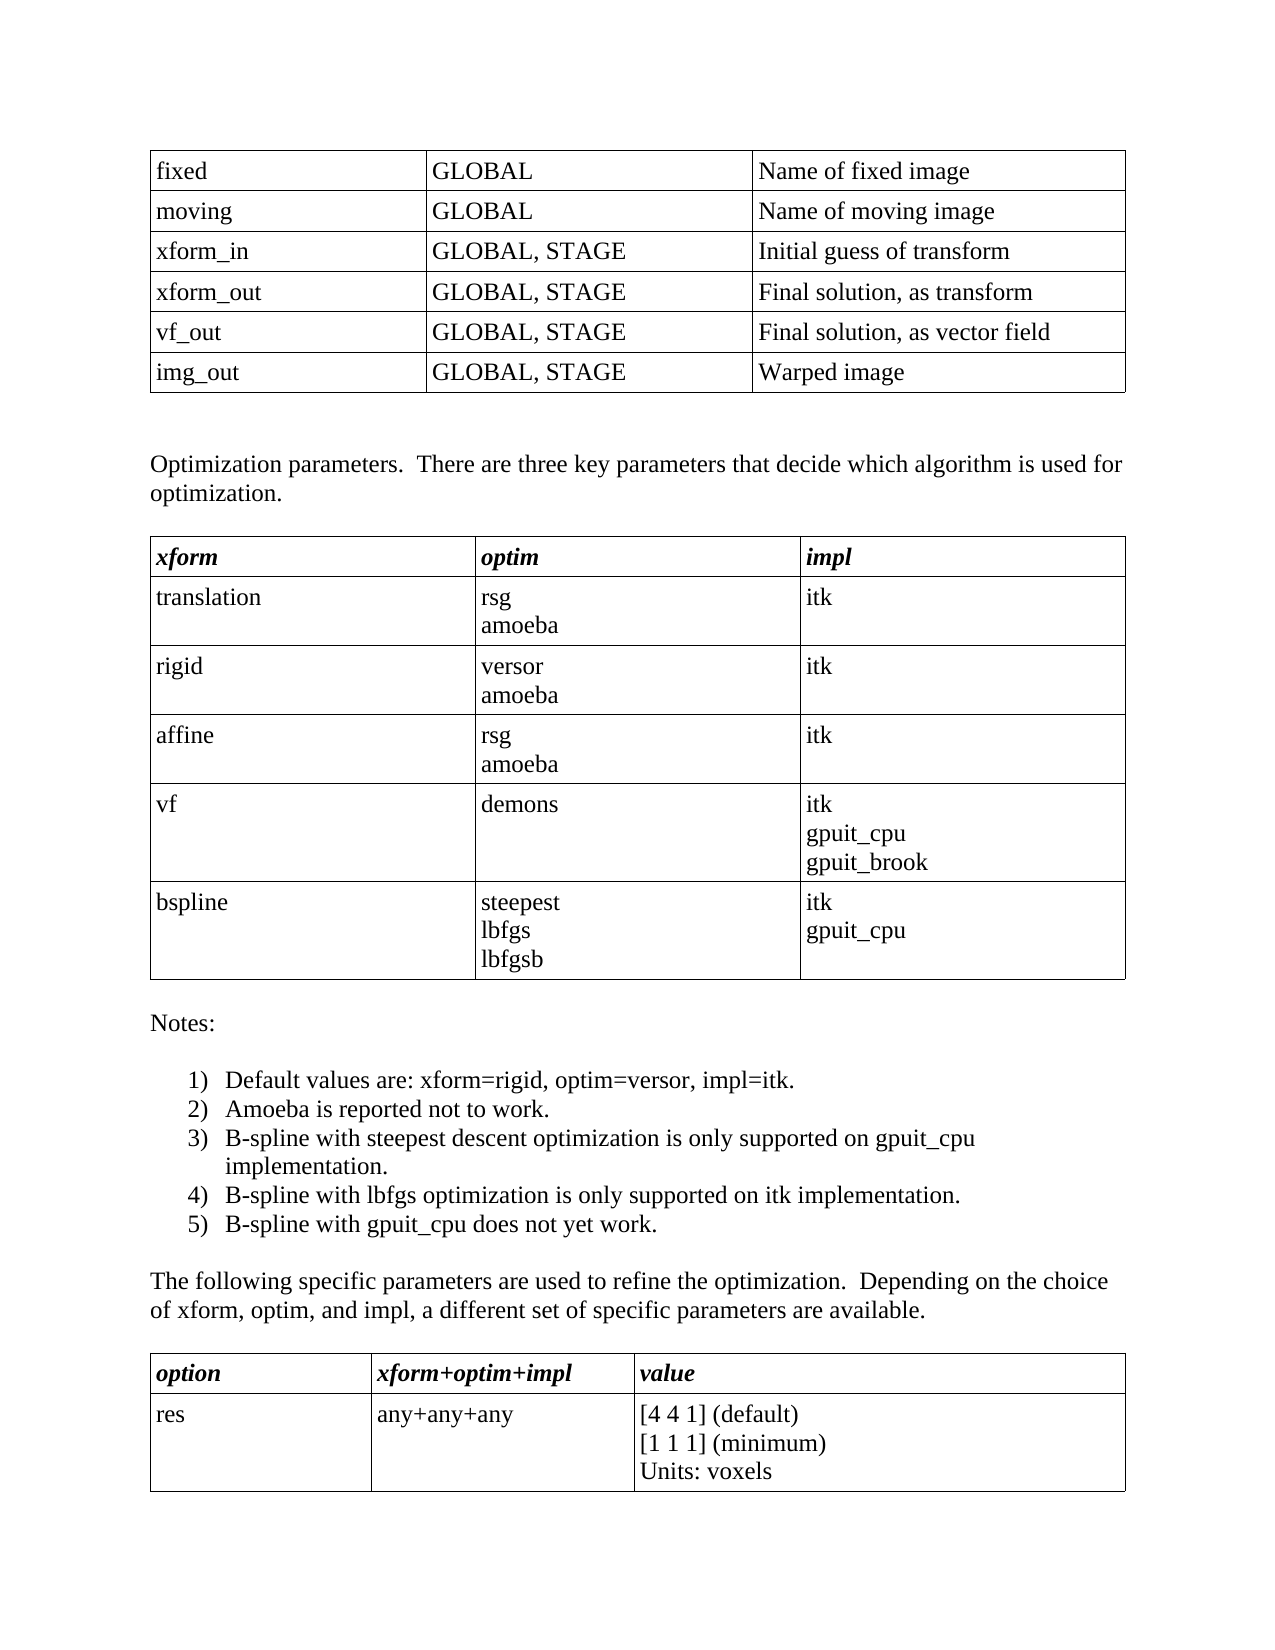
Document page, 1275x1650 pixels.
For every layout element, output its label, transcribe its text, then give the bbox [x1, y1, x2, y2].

table_cell Warped image [753, 353, 1125, 392]
table_cell itk [801, 715, 1125, 783]
table_header optim [476, 537, 800, 576]
list B-spline with gpuit_cpu does not yet work. [187, 1209, 1125, 1238]
table_cell itk gpuit_cpu [801, 882, 1125, 979]
list Amoeba is reported not to work. [187, 1094, 1125, 1123]
table_cell GLOBAL [427, 151, 752, 190]
table_cell steepest lbfgs lbfgsb [476, 882, 800, 979]
text Optimization parameters. There are three key parameters that decide which algorithm is used for optimization. [150, 449, 1125, 507]
table_cell rsg amoeba [476, 715, 800, 783]
table_cell Final solution, as transform [753, 272, 1125, 311]
list B-spline with lbfgs optimization is only supported on itk implementation. [187, 1180, 1125, 1209]
table_cell vf_out [151, 312, 426, 352]
table_cell Final solution, as vector field [753, 312, 1125, 352]
table_cell itk [801, 646, 1125, 714]
text Notes: [150, 1008, 1125, 1036]
table_header xform [151, 537, 475, 576]
table_cell Name of moving image [753, 191, 1125, 231]
table_cell moving [151, 191, 426, 231]
table_cell versor amoeba [476, 646, 800, 714]
table_cell GLOBAL [427, 191, 752, 231]
table_cell [4 4 1] (default) [1 1 1] (minimum) Units: voxels [635, 1394, 1125, 1491]
table_cell Name of fixed image [753, 151, 1125, 190]
table_cell Initial guess of transform [753, 232, 1125, 271]
table_header option [151, 1354, 371, 1393]
table_header impl [801, 537, 1125, 576]
table_cell fixed [151, 151, 426, 190]
table_cell demons [476, 784, 800, 881]
table_cell translation [151, 577, 475, 645]
table_cell xform_in [151, 232, 426, 271]
table_cell affine [151, 715, 475, 783]
table_cell GLOBAL, STAGE [427, 272, 752, 311]
table_cell rigid [151, 646, 475, 714]
table_cell bspline [151, 882, 475, 979]
table_cell itk gpuit_cpu gpuit_brook [801, 784, 1125, 881]
table_cell rsg amoeba [476, 577, 800, 645]
table_cell res [151, 1394, 371, 1491]
table_cell GLOBAL, STAGE [427, 232, 752, 271]
table_cell vf [151, 784, 475, 881]
text The following specific parameters are used to refine the optimization. Depending on the choice of xform, optim, and impl, a different set of specific parameters are available. [150, 1266, 1125, 1324]
list Default values are: xform=rigid, optim=versor, impl=itk. [187, 1065, 1125, 1094]
table_cell img_out [151, 353, 426, 392]
table_cell GLOBAL, STAGE [427, 312, 752, 352]
table_cell GLOBAL, STAGE [427, 353, 752, 392]
table_cell xform_out [151, 272, 426, 311]
table_cell any+any+any [372, 1394, 634, 1491]
table_header xform+optim+impl [372, 1354, 634, 1393]
list B-spline with steepest descent optimization is only supported on gpuit_cpu implementation. [187, 1123, 1125, 1180]
table_header value [635, 1354, 1125, 1393]
table_cell itk [801, 577, 1125, 645]
